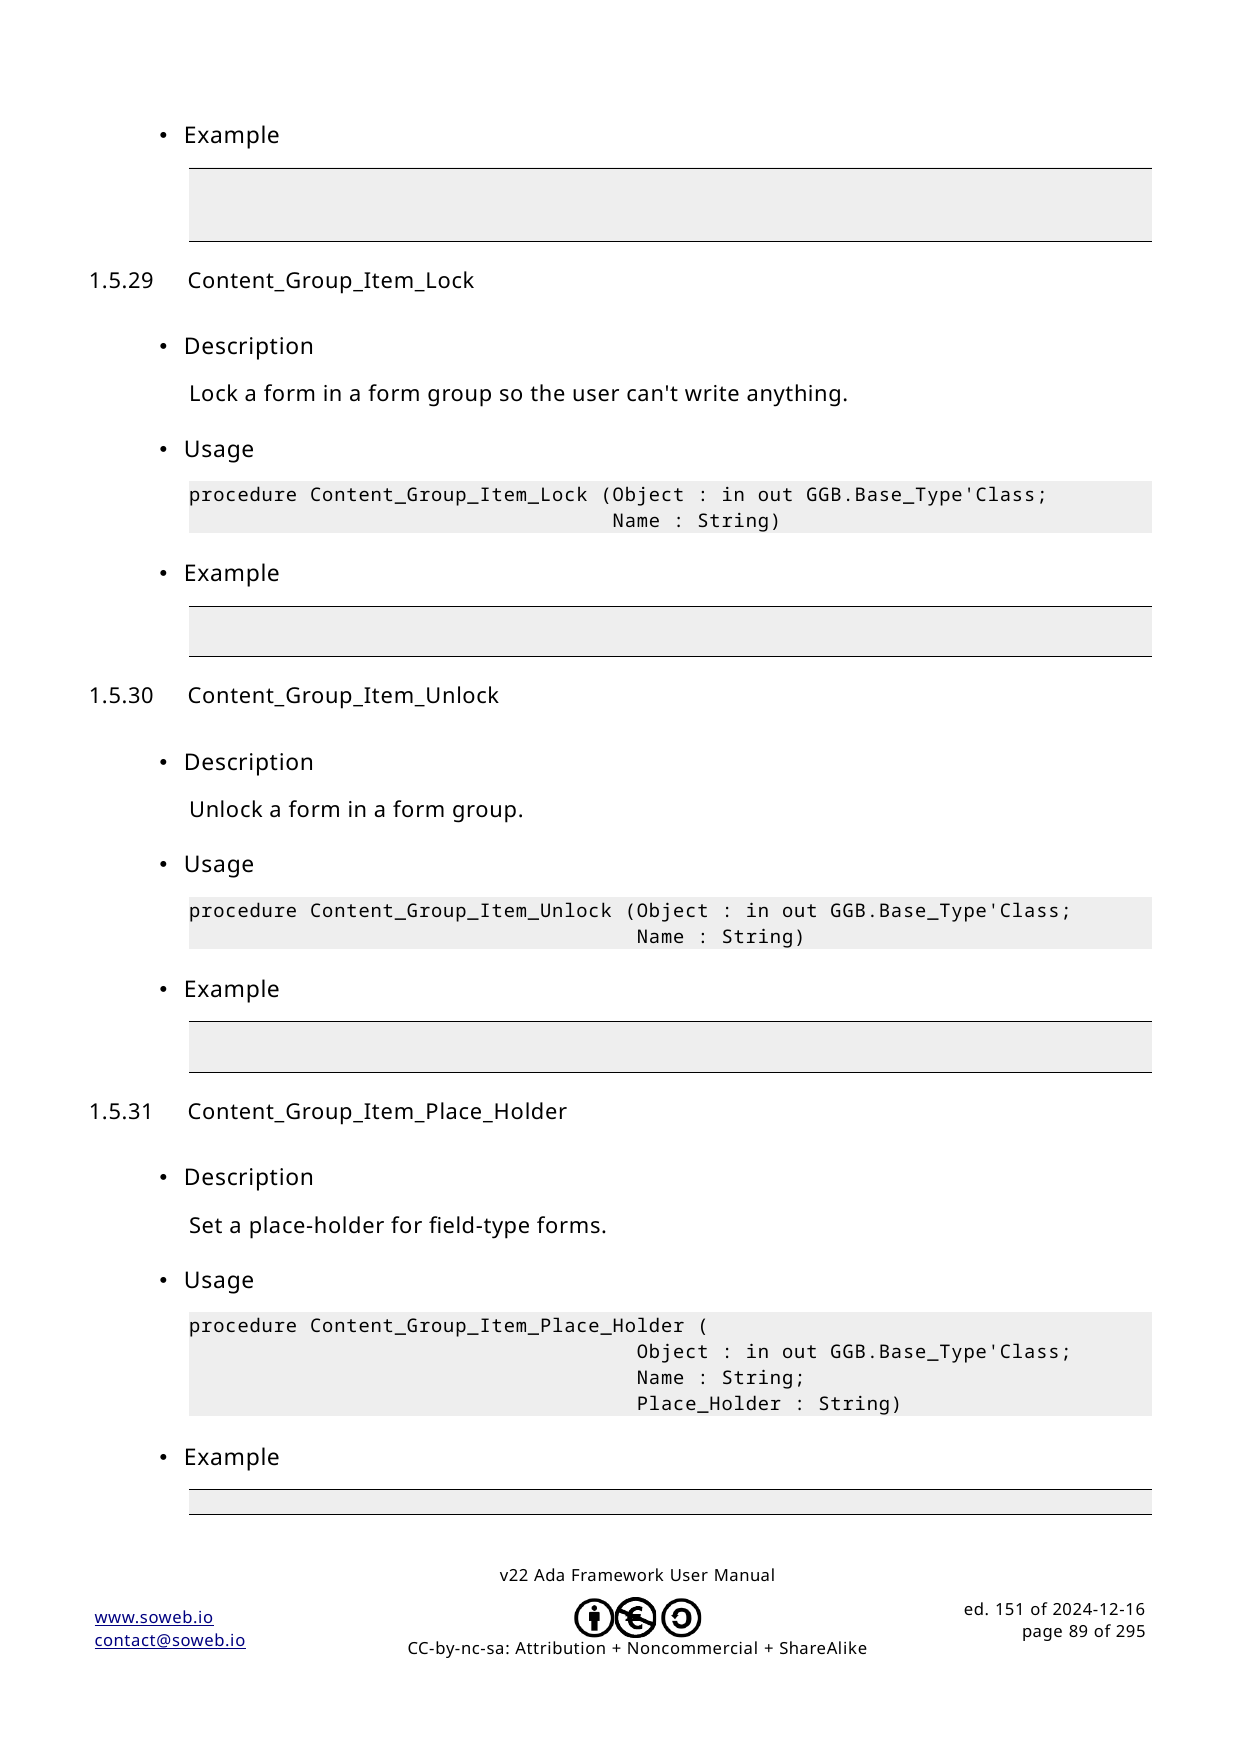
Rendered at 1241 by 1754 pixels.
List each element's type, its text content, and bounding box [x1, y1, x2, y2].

text Lock a form in a form group so the user can't write anything. [189, 378, 1152, 408]
picture [660, 1597, 702, 1638]
subtitle Usage [159, 432, 1152, 463]
subtitle Example [159, 118, 1152, 150]
subtitle Example [159, 972, 1152, 1003]
subtitle Usage [159, 1263, 1152, 1294]
text procedure Content_Group_Item_Place_Holder ( Object : in out GGB.Base_Type'Class; Name : String; Place_Holder : String) [189, 1312, 1152, 1416]
subtitle Content_Group_Item_Unlock [88, 680, 1152, 721]
subtitle Description [159, 745, 1152, 776]
subtitle Content_Group_Item_Lock [88, 265, 1152, 306]
text procedure Content_Group_Item_Unlock (Object : in out GGB.Base_Type'Class; Name : String) [189, 897, 1152, 949]
subtitle Example [159, 557, 1152, 588]
text Unlock a form in a form group. [189, 794, 1152, 824]
text Set a place-holder for field-type forms. [189, 1209, 1152, 1239]
picture [573, 1597, 657, 1638]
subtitle Example [159, 1440, 1152, 1471]
subtitle Usage [159, 848, 1152, 879]
subtitle Description [159, 329, 1152, 361]
subtitle Content_Group_Item_Place_Holder [88, 1096, 1152, 1137]
subtitle Description [159, 1161, 1152, 1192]
text procedure Content_Group_Item_Lock (Object : in out GGB.Base_Type'Class; Name : String) [189, 481, 1152, 533]
